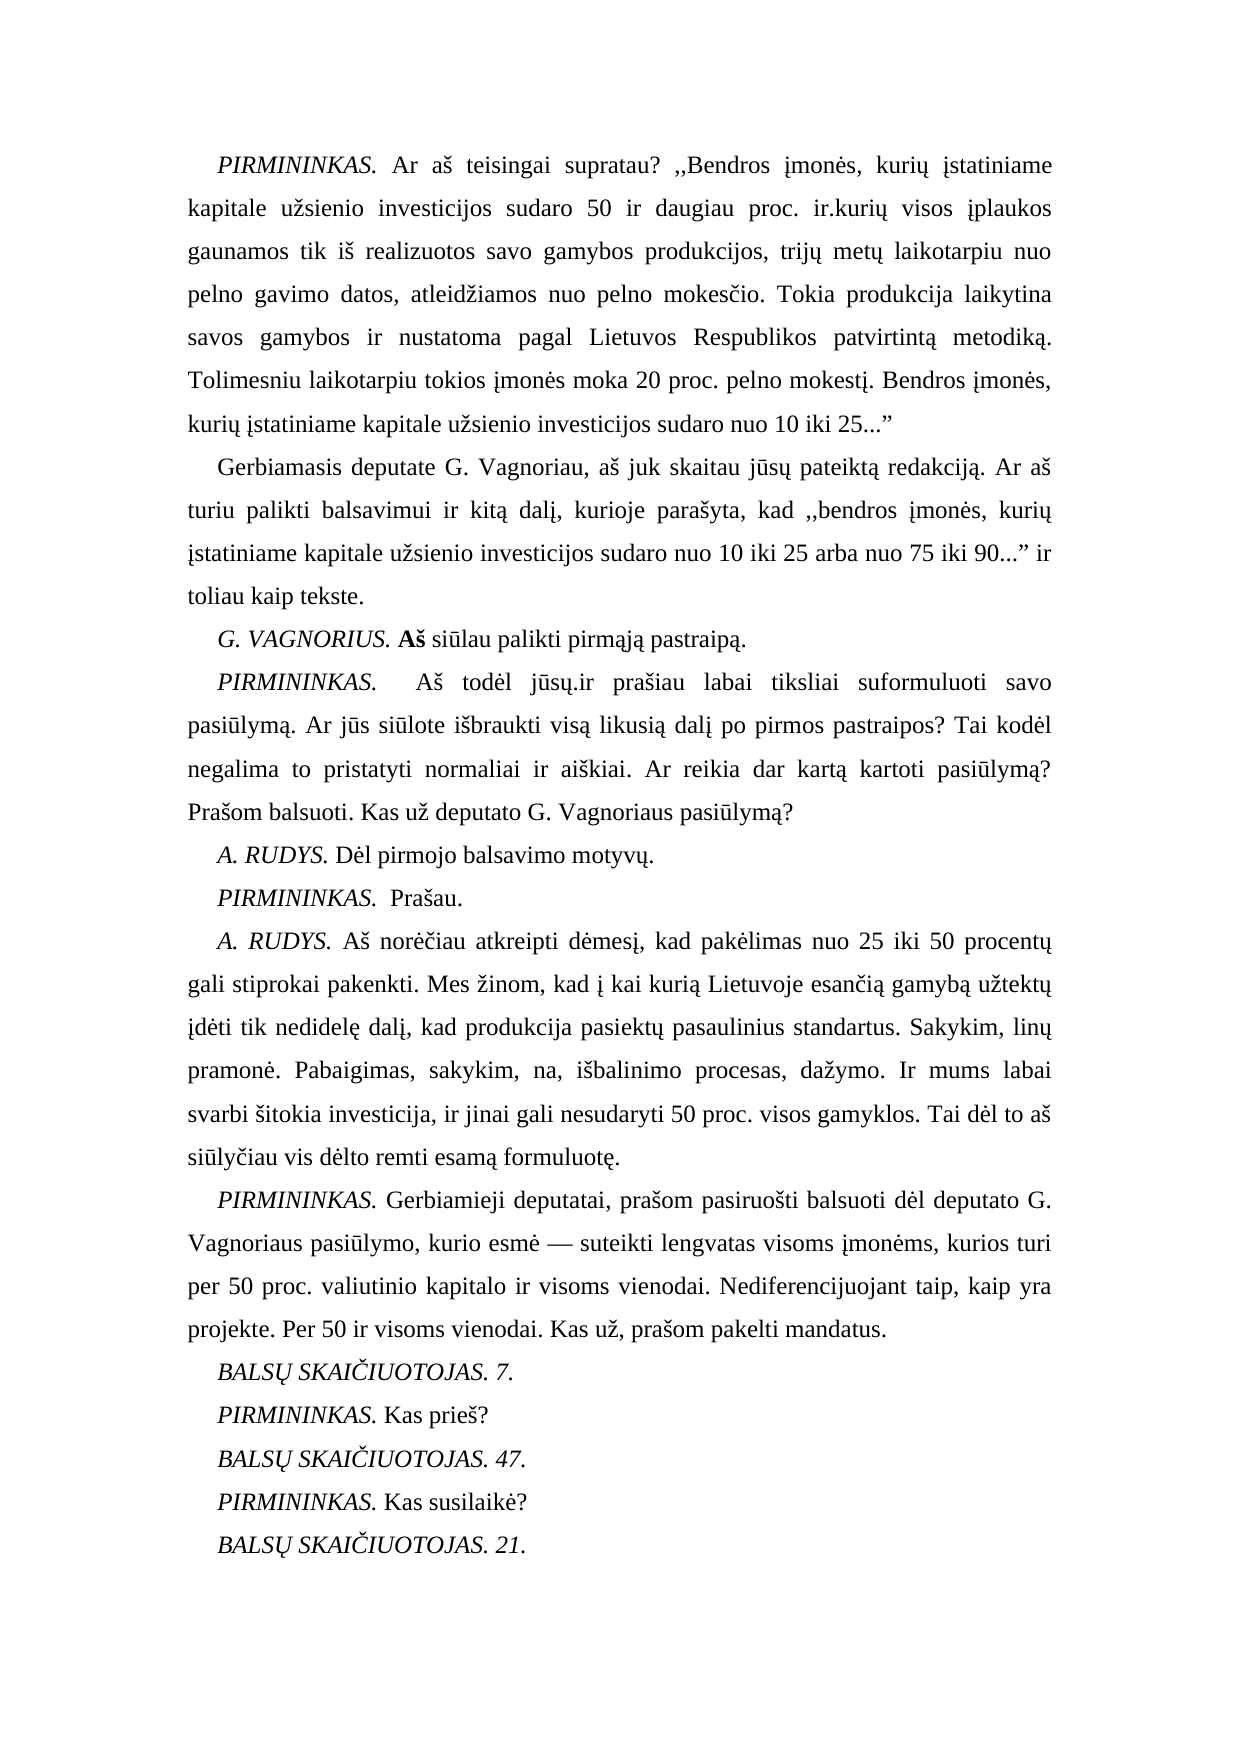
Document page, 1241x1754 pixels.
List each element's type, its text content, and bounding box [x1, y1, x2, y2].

text PIRMININKAS. Gerbiamieji deputatai, prašom pasiruošti balsuoti dėl deputato G. Vagnoriaus pasiūlymo, kurio esmė — suteikti lengvatas visoms įmonėms, kurios turi per 50 proc. valiutinio kapitalo ir visoms vienodai. Nediferencijuojant taip, kaip yra projekte. Per 50 ir visoms vienodai. Kas už, prašom pakelti mandatus. [187, 1185, 1053, 1343]
text BALSŲ SKAIČIUOTOJAS. 47. [187, 1444, 1053, 1472]
text PIRMININKAS. Kas prieš? [187, 1401, 1053, 1429]
text BALSŲ SKAIČIUOTOJAS. 21. [187, 1530, 1053, 1559]
text A. RUDYS. Aš norėčiau atkreipti dėmesį, kad pakėlimas nuo 25 iki 50 procentų gali stiprokai pakenkti. Mes žinom, kad į kai kurią Lietuvoje esančią gamybą užtektų įdėti tik nedidelę dalį, kad produkcija pasiektų pasaulinius standartus. Sakykim, linų pramonė. Pabaigimas, sakykim, na, išbalinimo procesas, dažymo. Ir mums labai svarbi šitokia investicija, ir jinai gali nesudaryti 50 proc. visos gamyklos. Tai dėl to aš siūlyčiau vis dėlto remti esamą formuluotę. [187, 926, 1053, 1171]
text Gerbiamasis deputate G. Vagnoriau, aš juk skaitau jūsų pateiktą redakciją. Ar aš turiu palikti balsavimui ir kitą dalį, kurioje parašyta, kad ,,bendros įmonės, kurių įstatiniame kapitale užsienio investicijos sudaro nuo 10 iki 25 arba nuo 75 iki 90...” ir toliau kaip tekste. [187, 452, 1053, 610]
text PIRMININKAS. Aš todėl jūsų.ir prašiau labai tiksliai suformuluoti savo pasiūlymą. Ar jūs siūlote išbraukti visą likusią dalį po pirmos pastraipos? Tai kodėl negalima to pristatyti normaliai ir aiškiai. Ar reikia dar kartą kartoti pasiūlymą? Prašom balsuoti. Kas už deputato G. Vagnoriaus pasiūlymą? [187, 667, 1053, 826]
text PIRMININKAS. Ar aš teisingai supratau? ,,Bendros įmonės, kurių įstatiniame kapitale užsienio investicijos sudaro 50 ir daugiau proc. ir.kurių visos įplaukos gaunamos tik iš realizuotos savo gamybos produkcijos, trijų metų laikotarpiu nuo pelno gavimo datos, atleidžiamos nuo pelno mokesčio. Tokia produkcija laikytina savos gamybos ir nustatoma pagal Lietuvos Respublikos patvirtintą metodiką. Tolimesniu laikotarpiu tokios įmonės moka 20 proc. pelno mokestį. Bendros įmonės, kurių įstatiniame kapitale užsienio investicijos sudaro nuo 10 iki 25...” [187, 150, 1053, 437]
text G. VAGNORIUS. Aš siūlau palikti pirmąją pastraipą. [187, 624, 1053, 653]
text PIRMININKAS. Prašau. [187, 883, 1053, 912]
text PIRMININKAS. Kas susilaikė? [187, 1487, 1053, 1516]
text A. RUDYS. Dėl pirmojo balsavimo motyvų. [187, 840, 1053, 869]
text BALSŲ SKAIČIUOTOJAS. 7. [187, 1357, 1053, 1386]
